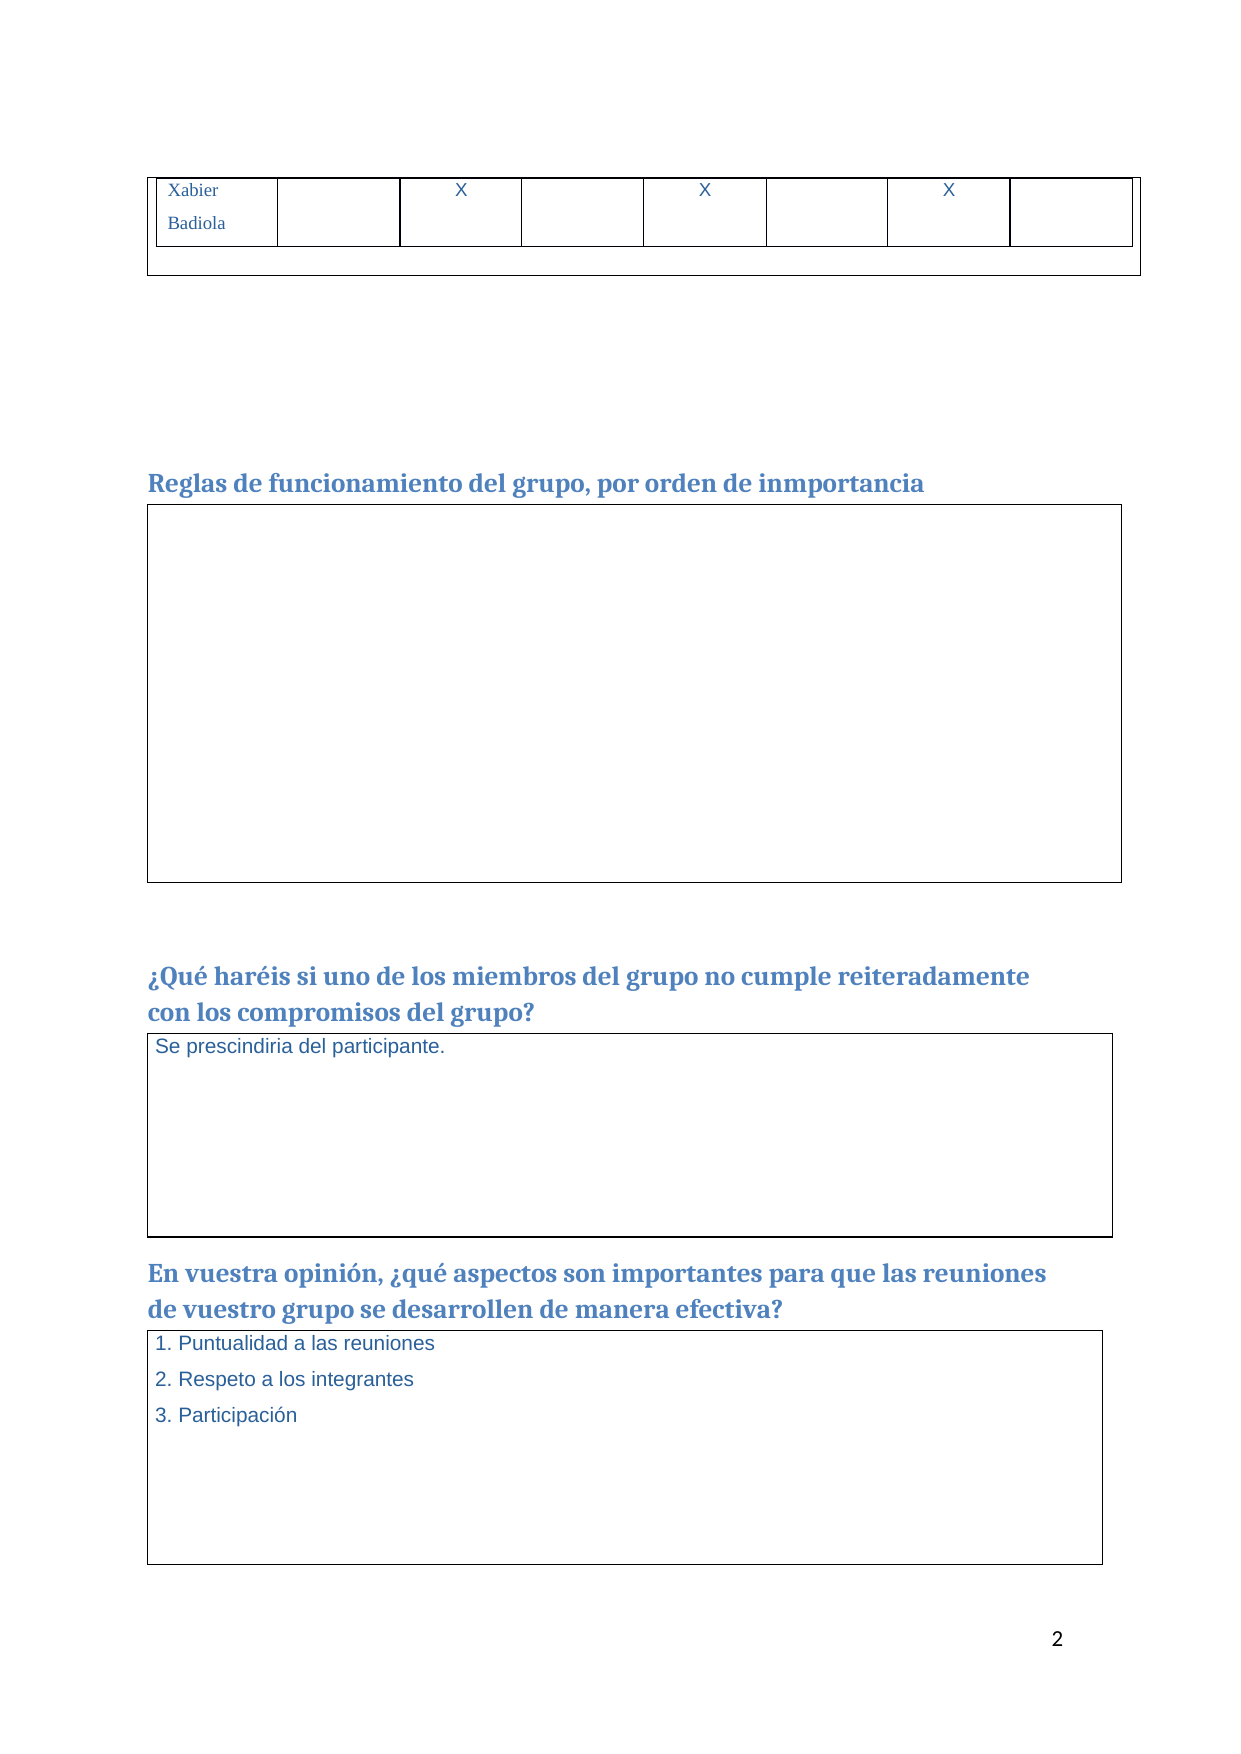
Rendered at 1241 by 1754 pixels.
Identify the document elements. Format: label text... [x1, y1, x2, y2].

table_header [148, 178, 1140, 275]
table_cell [1011, 179, 1132, 246]
subtitle ¿Qué haréis si uno de los miembros del grupo no cumple reiteradamente con los compromisos del grupo? [148, 961, 1063, 1028]
table_cell [767, 179, 887, 246]
table_header Se prescindiria del participante. [148, 1034, 1112, 1236]
table_cell X [888, 179, 1009, 246]
table_cell [278, 179, 399, 246]
table_cell [522, 179, 643, 246]
table_cell X [644, 179, 766, 246]
table_cell X [401, 179, 521, 246]
subtitle En vuestra opinión, ¿qué aspectos son importantes para que las reuniones de vuestro grupo se desarrollen de manera efectiva? [148, 1258, 1063, 1325]
table_cell Xabier Badiola [157, 179, 277, 246]
table_header 1. Puntualidad a las reuniones 2. Respeto a los integrantes 3. Participación [148, 1331, 1102, 1564]
subtitle Reglas de funcionamiento del grupo, por orden de inmportancia [148, 468, 1063, 499]
table_header [148, 505, 1121, 882]
